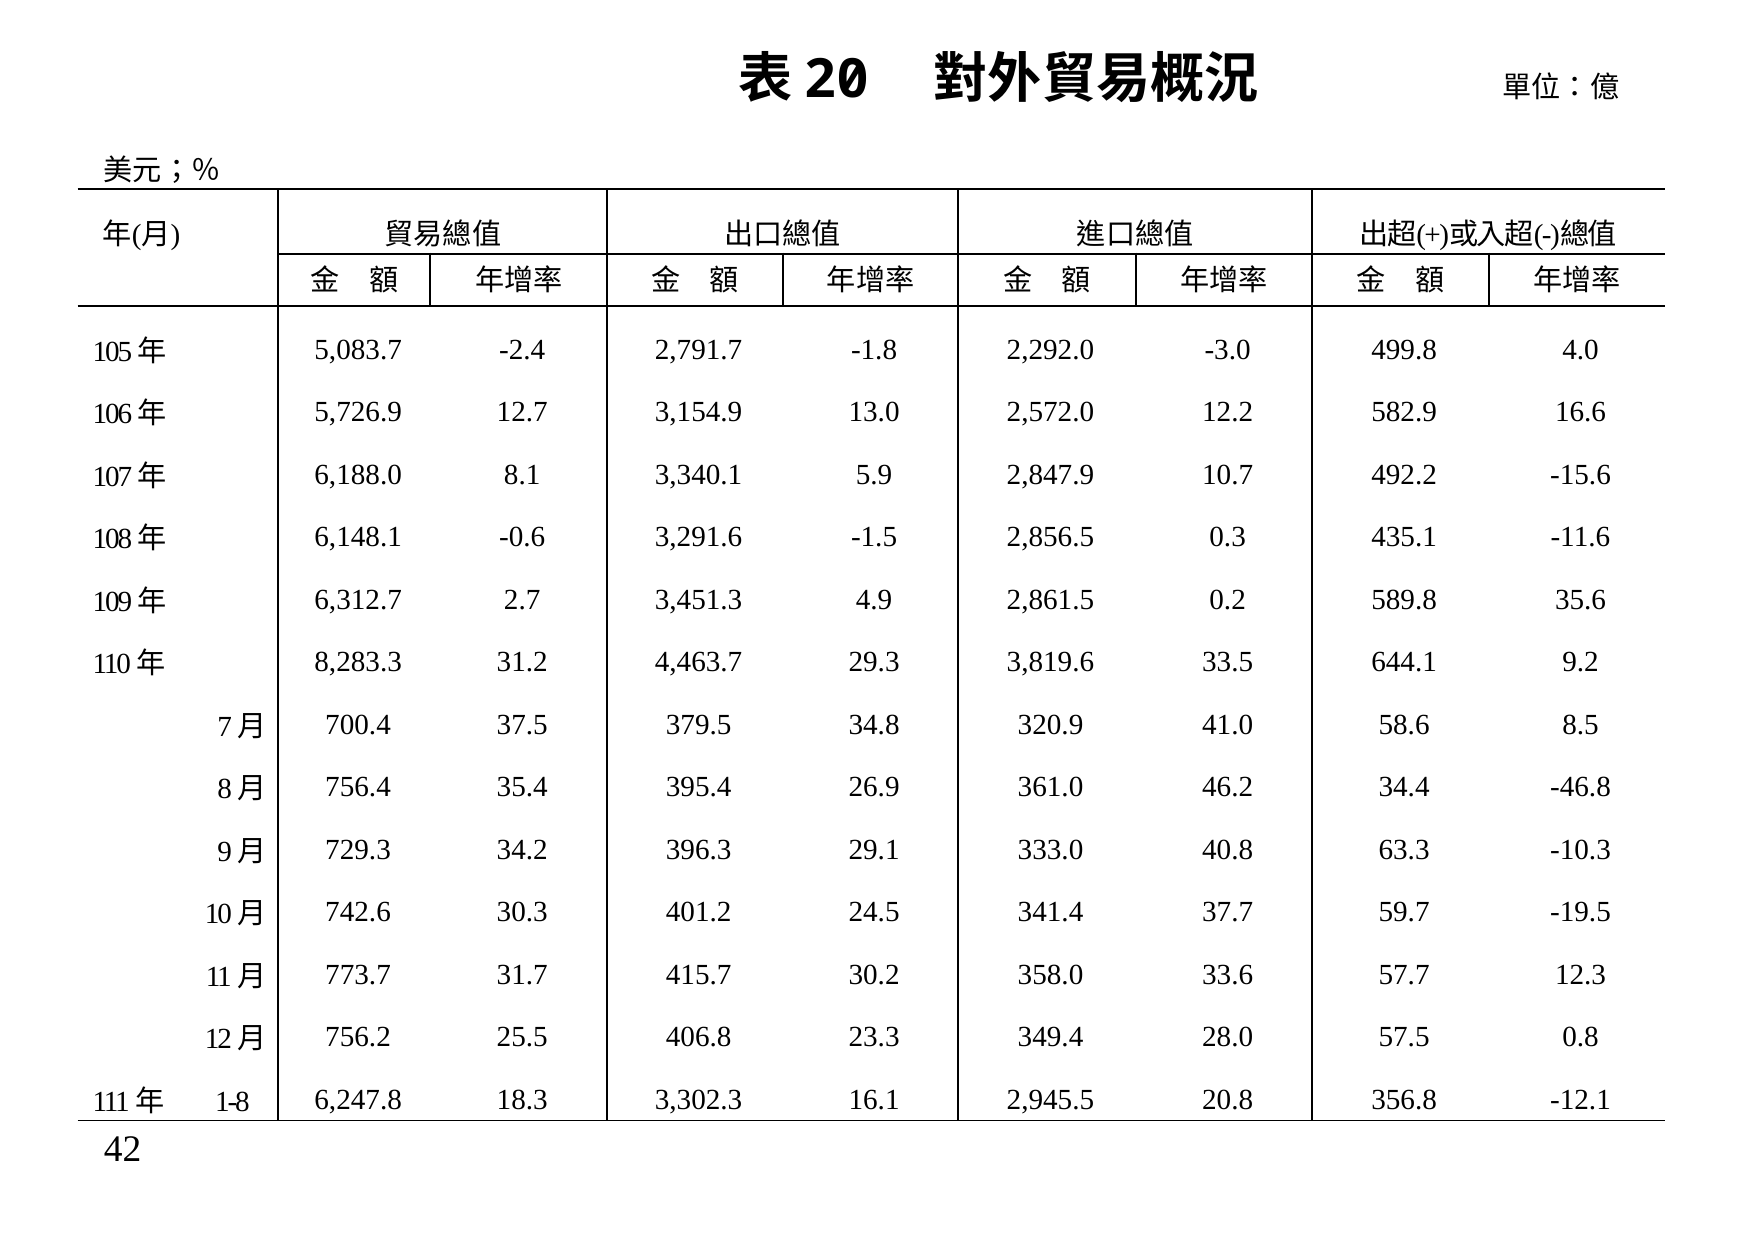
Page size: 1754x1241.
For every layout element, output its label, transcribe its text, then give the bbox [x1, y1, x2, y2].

table_cell 金 額 [279, 255, 429, 305]
table_cell 2,791.7 3,154.9 3,340.1 3,291.6 3,451.3 4,463.7 379.5 395.4 396.3 401.2 415.7 406.8 3,302.3 [608, 307, 783, 1119]
table_cell -1.8 13.0 5.9 -1.5 4.9 29.3 34.8 26.9 29.1 24.5 30.2 23.3 16.1 [783, 307, 957, 1119]
table_cell 年增率 [1490, 255, 1665, 305]
table_cell 2,292.0 2,572.0 2,847.9 2,856.5 2,861.5 3,819.6 320.9 361.0 333.0 341.4 358.0 349.4 2,945.5 [959, 307, 1136, 1119]
table_cell 4.0 16.6 -15.6 -11.6 35.6 9.2 8.5 -46.8 -10.3 -19.5 12.3 0.8 -12.1 [1489, 307, 1665, 1119]
table_cell 年增率 [784, 255, 957, 305]
subtitle 表20 對外貿易概況 單位：億美元；％ [103, 1, 1639, 188]
table_header 進口總值 [959, 190, 1311, 253]
table_cell 年增率 [1137, 255, 1311, 305]
table_header 年(月) [78, 190, 277, 253]
table_cell 499.8 582.9 492.2 435.1 589.8 644.1 58.6 34.4 63.3 59.7 57.7 57.5 356.8 [1313, 307, 1488, 1119]
table_cell 金 額 [1313, 255, 1488, 305]
table_cell 金 額 [959, 255, 1135, 305]
table_header 出超(+)或入超(-)總值 [1313, 190, 1665, 253]
table_cell 年增率 [431, 255, 606, 305]
table_cell -2.4 12.7 8.1 -0.6 2.7 31.2 37.5 35.4 34.2 30.3 31.7 25.5 18.3 [430, 307, 606, 1119]
table_header 出口總值 [608, 190, 957, 253]
table_header 貿易總值 [279, 190, 606, 253]
table_cell [78, 253, 277, 305]
table_cell 105年 106年 107年 108年 109年 110年 7月 8月 9月 10月 11月 12月 111年 1-8 [78, 307, 277, 1119]
table_cell 5,083.7 5,726.9 6,188.0 6,148.1 6,312.7 8,283.3 700.4 756.4 729.3 742.6 773.7 756.2 6,247.8 [279, 307, 430, 1119]
table_cell 金 額 [608, 255, 782, 305]
table_cell -3.0 12.2 10.7 0.3 0.2 33.5 41.0 46.2 40.8 37.7 33.6 28.0 20.8 [1136, 307, 1311, 1119]
